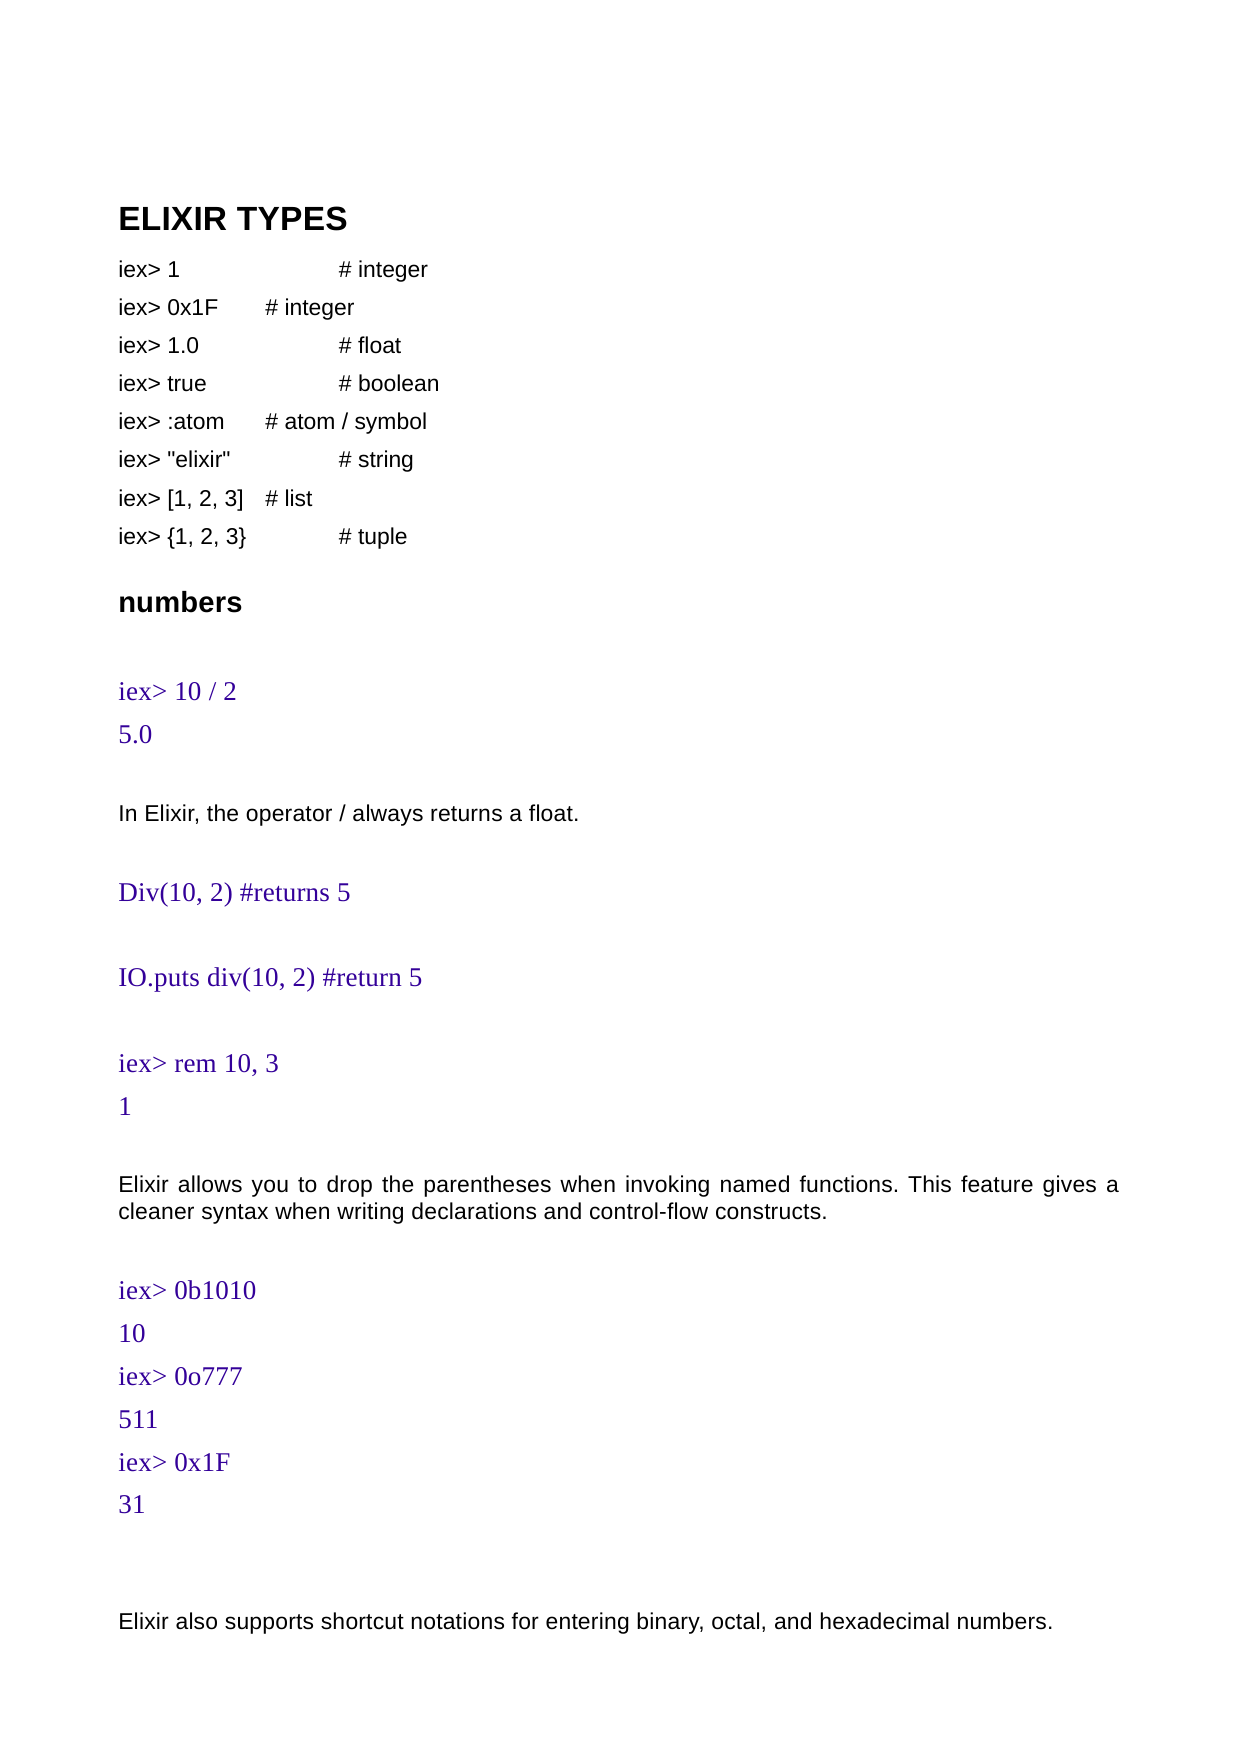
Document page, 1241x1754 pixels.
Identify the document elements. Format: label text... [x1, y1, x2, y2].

text iex> 0o777 [118, 1360, 1122, 1391]
text IO.puts div(10, 2) #return 5 [118, 962, 1122, 993]
text iex> {1, 2, 3} # tuple [118, 523, 1122, 549]
text iex> true # boolean [118, 370, 1122, 396]
text iex> [1, 2, 3] # list [118, 484, 1122, 511]
text iex> 0x1F # integer [118, 294, 1122, 320]
text Div(10, 2) #returns 5 [118, 876, 1122, 907]
subtitle numbers [118, 586, 1122, 619]
text iex> :atom # atom / symbol [118, 408, 1122, 434]
text iex> 1 # integer [118, 256, 1122, 282]
text 31 [118, 1488, 1122, 1520]
text Elixir also supports shortcut notations for entering binary, octal, and hexadecimal numbers. [118, 1608, 1122, 1634]
text iex> 0x1F [118, 1446, 1122, 1477]
text 5.0 [118, 718, 1122, 749]
text 10 [118, 1317, 1122, 1348]
text iex> 10 / 2 [118, 676, 1122, 707]
text 511 [118, 1403, 1122, 1434]
text In Elixir, the operator / always returns a float. [118, 799, 1122, 826]
text iex> 0b1010 [118, 1274, 1122, 1305]
text 1 [118, 1090, 1122, 1121]
text iex> 1.0 # float [118, 332, 1122, 358]
text iex> "elixir" # string [118, 446, 1122, 473]
subtitle ELIXIR TYPES [118, 199, 1122, 237]
text Elixir allows you to drop the parentheses when invoking named functions. This feature gives a cleaner syntax when writing declarations and control-flow constructs. [118, 1171, 1122, 1224]
text iex> rem 10, 3 [118, 1047, 1122, 1078]
